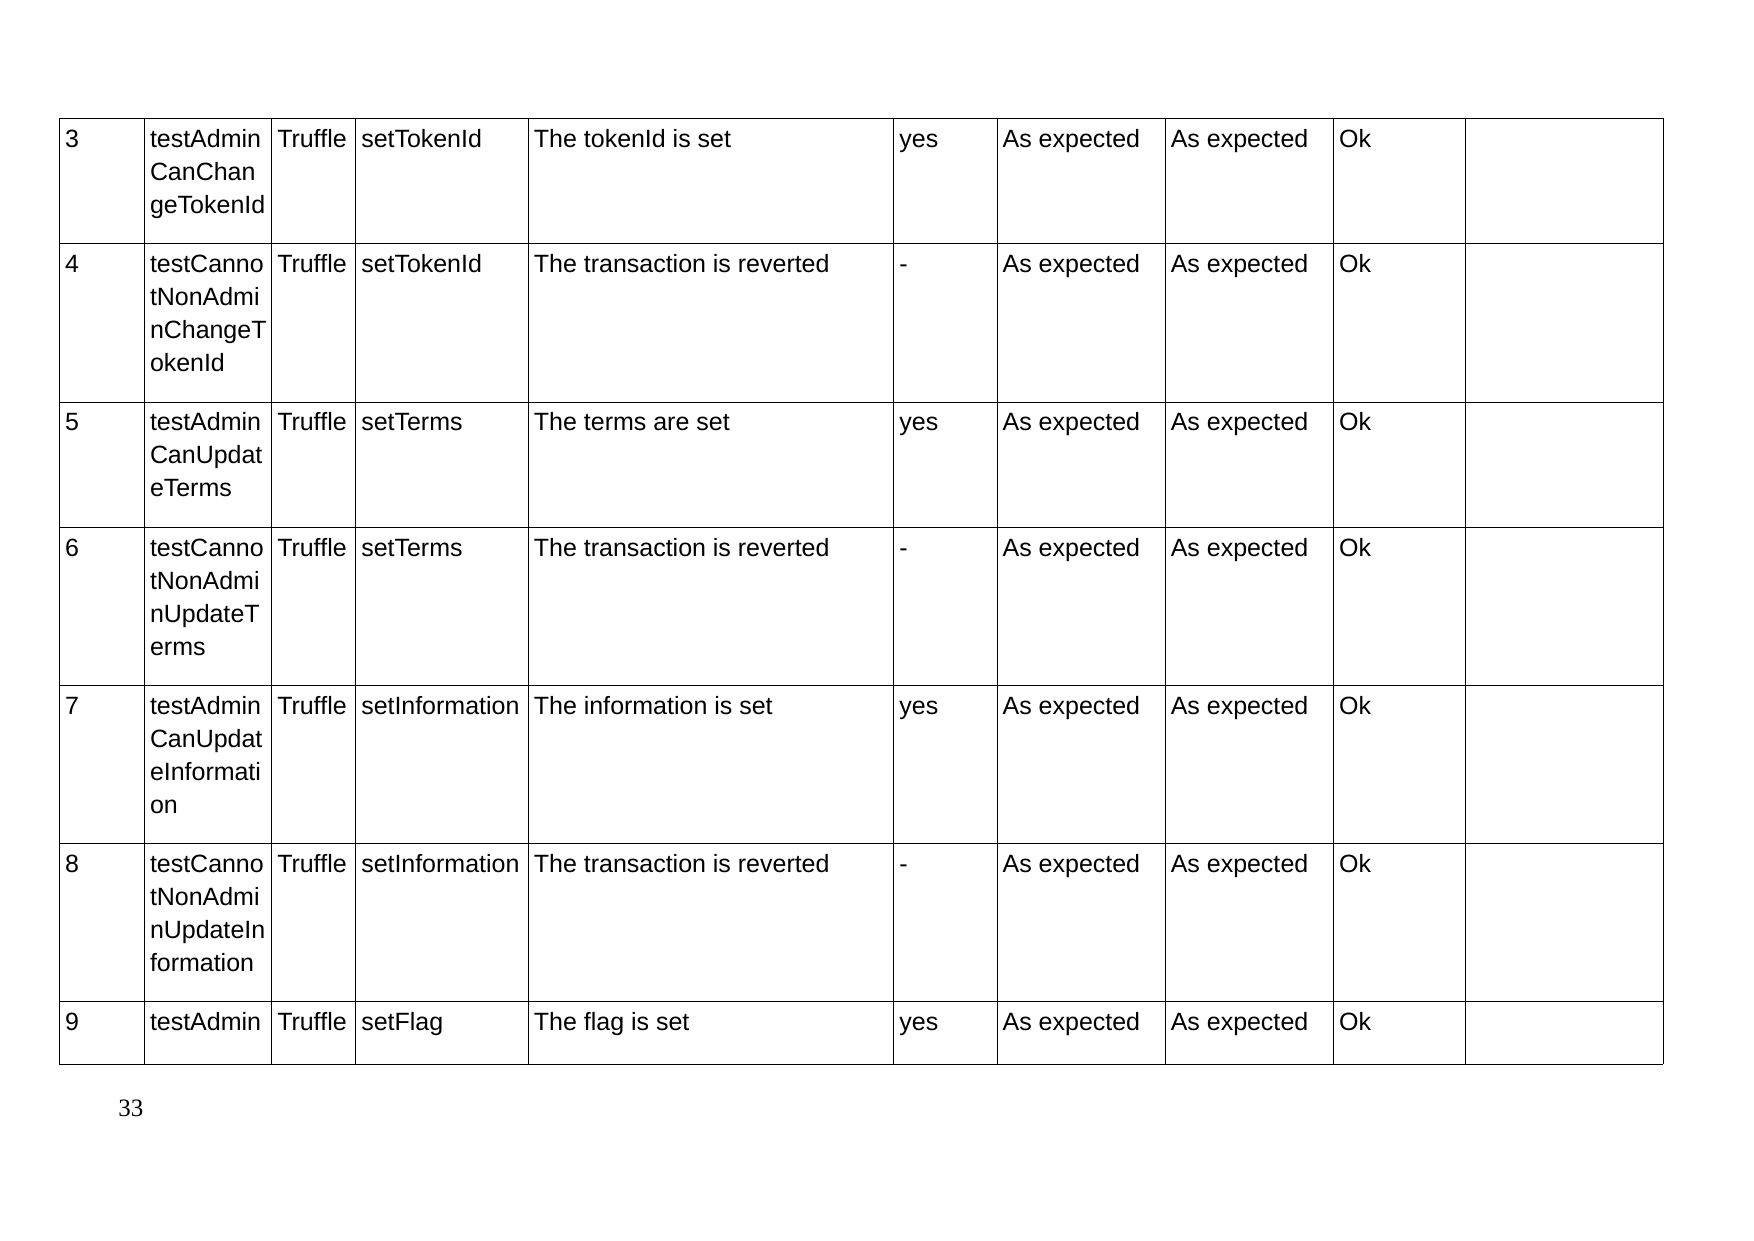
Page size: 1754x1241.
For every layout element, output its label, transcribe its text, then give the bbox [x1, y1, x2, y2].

table_cell Ok [1334, 844, 1465, 1001]
table_cell setTokenId [356, 119, 528, 243]
table_cell As expected [1166, 1002, 1333, 1064]
table_cell setTokenId [356, 244, 528, 402]
table_cell As expected [998, 686, 1165, 843]
table_cell As expected [998, 244, 1165, 402]
table_cell The transaction is reverted [529, 844, 893, 1001]
table_cell testAdmin [145, 1002, 271, 1064]
table_cell Truffle [272, 528, 355, 685]
table_cell As expected [998, 844, 1165, 1001]
table_cell [1466, 403, 1663, 527]
table_cell The transaction is reverted [529, 528, 893, 685]
table_cell [1466, 1002, 1663, 1064]
table_cell testCannotNonAdminChangeTokenId [145, 244, 271, 402]
table_cell [1466, 244, 1663, 402]
table_cell Truffle [272, 686, 355, 843]
table_cell 6 [60, 528, 144, 685]
table_cell As expected [1166, 244, 1333, 402]
table_cell As expected [1166, 119, 1333, 243]
table_cell testCannotNonAdminUpdateTerms [145, 528, 271, 685]
table_cell As expected [1166, 403, 1333, 527]
table_cell setFlag [356, 1002, 528, 1064]
table_cell yes [894, 119, 997, 243]
table_cell setInformation [356, 686, 528, 843]
table_cell setTerms [356, 528, 528, 685]
table_cell As expected [998, 119, 1165, 243]
table_cell - [894, 244, 997, 402]
table_cell - [894, 844, 997, 1001]
table_cell testCannotNonAdminUpdateInformation [145, 844, 271, 1001]
table_cell The terms are set [529, 403, 893, 527]
table_cell Ok [1334, 528, 1465, 685]
table_cell 7 [60, 686, 144, 843]
table_cell As expected [1166, 686, 1333, 843]
table_cell [1466, 528, 1663, 685]
table_cell The tokenId is set [529, 119, 893, 243]
table_cell Truffle [272, 1002, 355, 1064]
table_cell [1466, 844, 1663, 1001]
table_cell As expected [998, 403, 1165, 527]
table_cell Ok [1334, 119, 1465, 243]
table_cell testAdminCanUpdateTerms [145, 403, 271, 527]
table_cell Ok [1334, 403, 1465, 527]
table_cell Truffle [272, 403, 355, 527]
table_cell setInformation [356, 844, 528, 1001]
table_cell As expected [998, 528, 1165, 685]
table_cell Ok [1334, 1002, 1465, 1064]
table_cell The transaction is reverted [529, 244, 893, 402]
table_cell The information is set [529, 686, 893, 843]
table_cell As expected [1166, 528, 1333, 685]
table_cell [1466, 119, 1663, 243]
table_cell As expected [1166, 844, 1333, 1001]
table_cell As expected [998, 1002, 1165, 1064]
table_cell yes [894, 403, 997, 527]
table_cell 9 [60, 1002, 144, 1064]
table_cell [1466, 686, 1663, 843]
table_cell Ok [1334, 686, 1465, 843]
table_cell 4 [60, 244, 144, 402]
table_cell The flag is set [529, 1002, 893, 1064]
table_cell Truffle [272, 844, 355, 1001]
table_cell - [894, 528, 997, 685]
table_cell testAdminCanChangeTokenId [145, 119, 271, 243]
table_cell Truffle [272, 119, 355, 243]
table_cell 3 [60, 119, 144, 243]
table_cell 8 [60, 844, 144, 1001]
table_cell yes [894, 686, 997, 843]
table_cell setTerms [356, 403, 528, 527]
table_cell Truffle [272, 244, 355, 402]
table_cell yes [894, 1002, 997, 1064]
table_cell Ok [1334, 244, 1465, 402]
table_cell testAdminCanUpdateInformation [145, 686, 271, 843]
table_cell 5 [60, 403, 144, 527]
